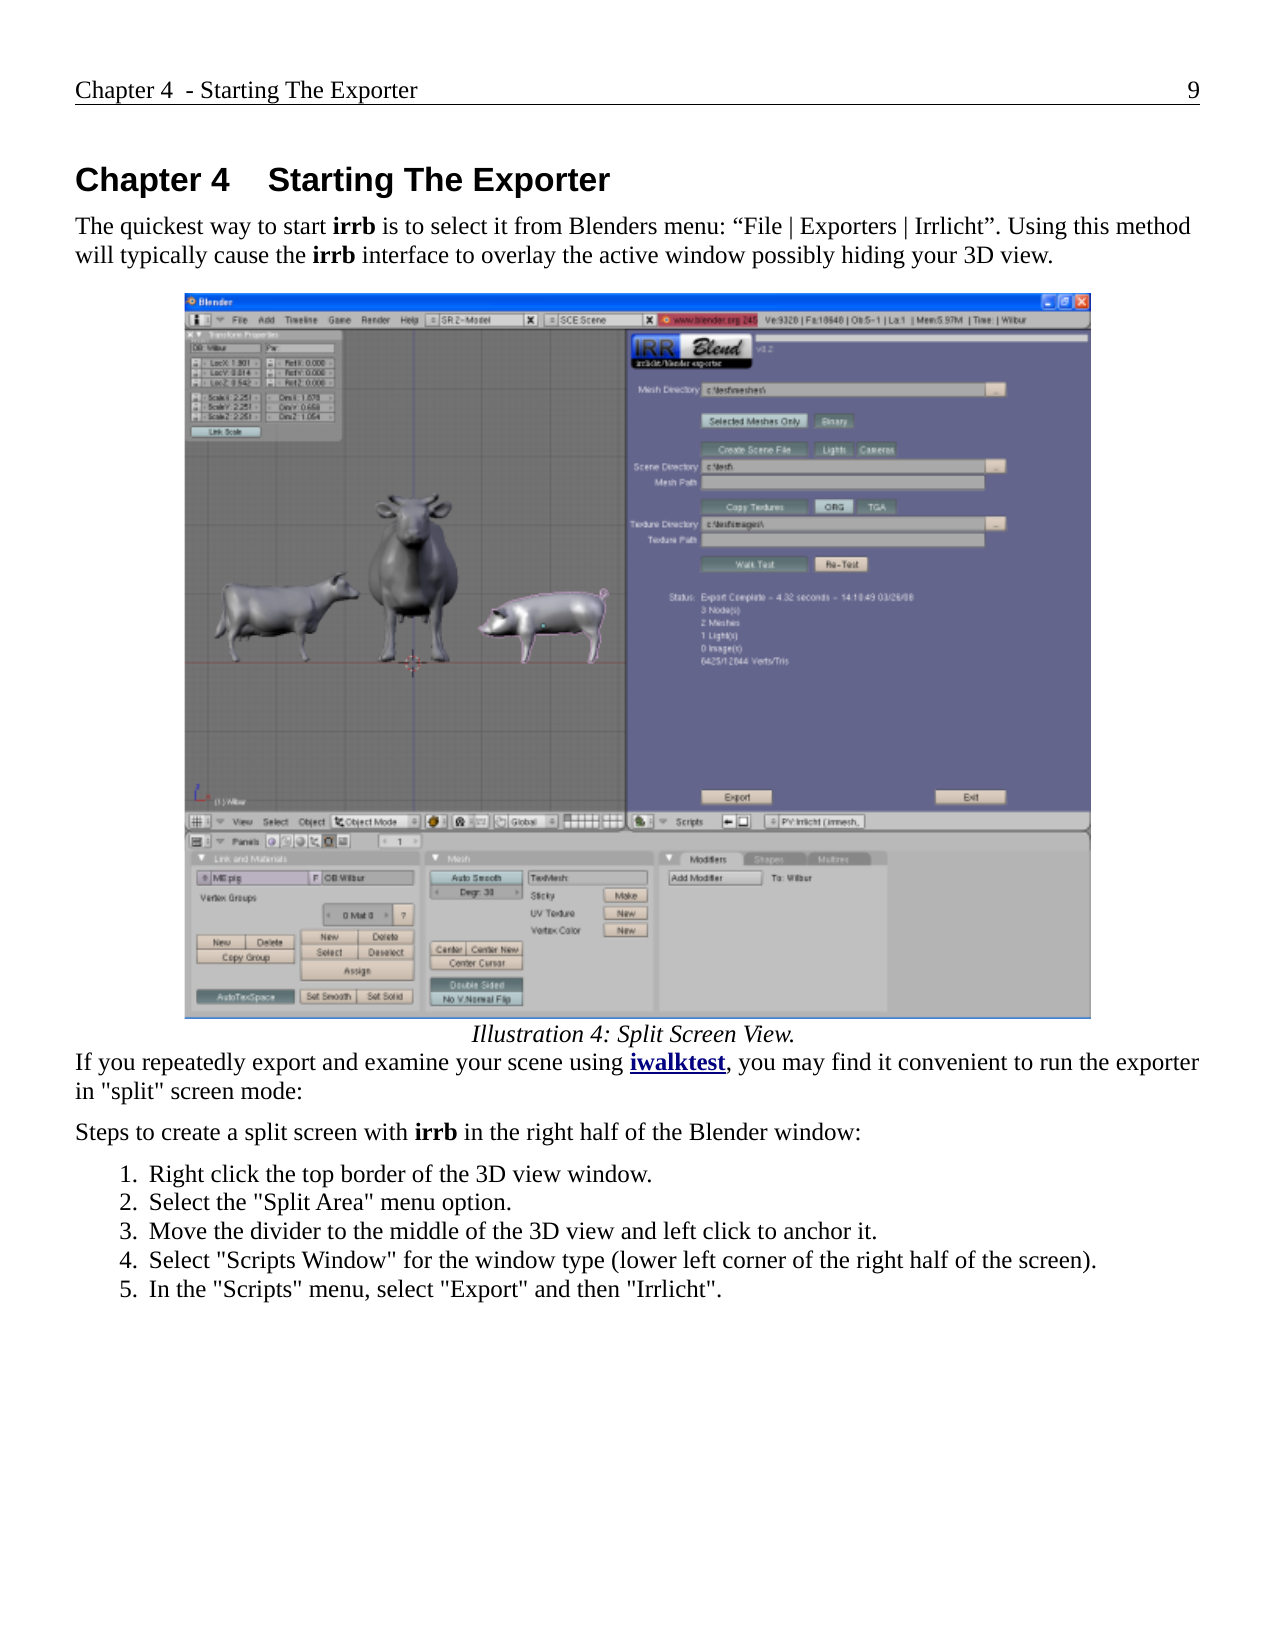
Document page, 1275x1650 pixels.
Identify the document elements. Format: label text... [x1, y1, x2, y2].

text Illustration 4: Split Screen View. [184, 1019, 1091, 1047]
list Select the "Split Area" menu option. [119, 1187, 1200, 1216]
subtitle Starting The Exporter [75, 160, 1200, 199]
list In the "Scripts" menu, select "Export" and then "Irrlicht". [119, 1274, 1200, 1302]
text If you repeatedly export and examine your scene using iwalktest, you may find it convenient to run the exporter in "split" screen mode: [75, 281, 1200, 1105]
list Move the divider to the middle of the 3D view and left click to anchor it. [119, 1216, 1200, 1245]
picture [184, 293, 1091, 1019]
text The quickest way to start irrb is to select it from Blenders menu: “File | Exporters | Irrlicht”. Using this method will typically cause the irrb interface to overlay the active window possibly hiding your 3D view. [75, 211, 1200, 269]
list Right click the top border of the 3D view window. [119, 1159, 1200, 1187]
list Select "Scripts Window" for the window type (lower left corner of the right half of the screen). [119, 1245, 1200, 1274]
text Steps to create a split screen with irrb in the right half of the Blender window: [75, 1117, 1200, 1146]
